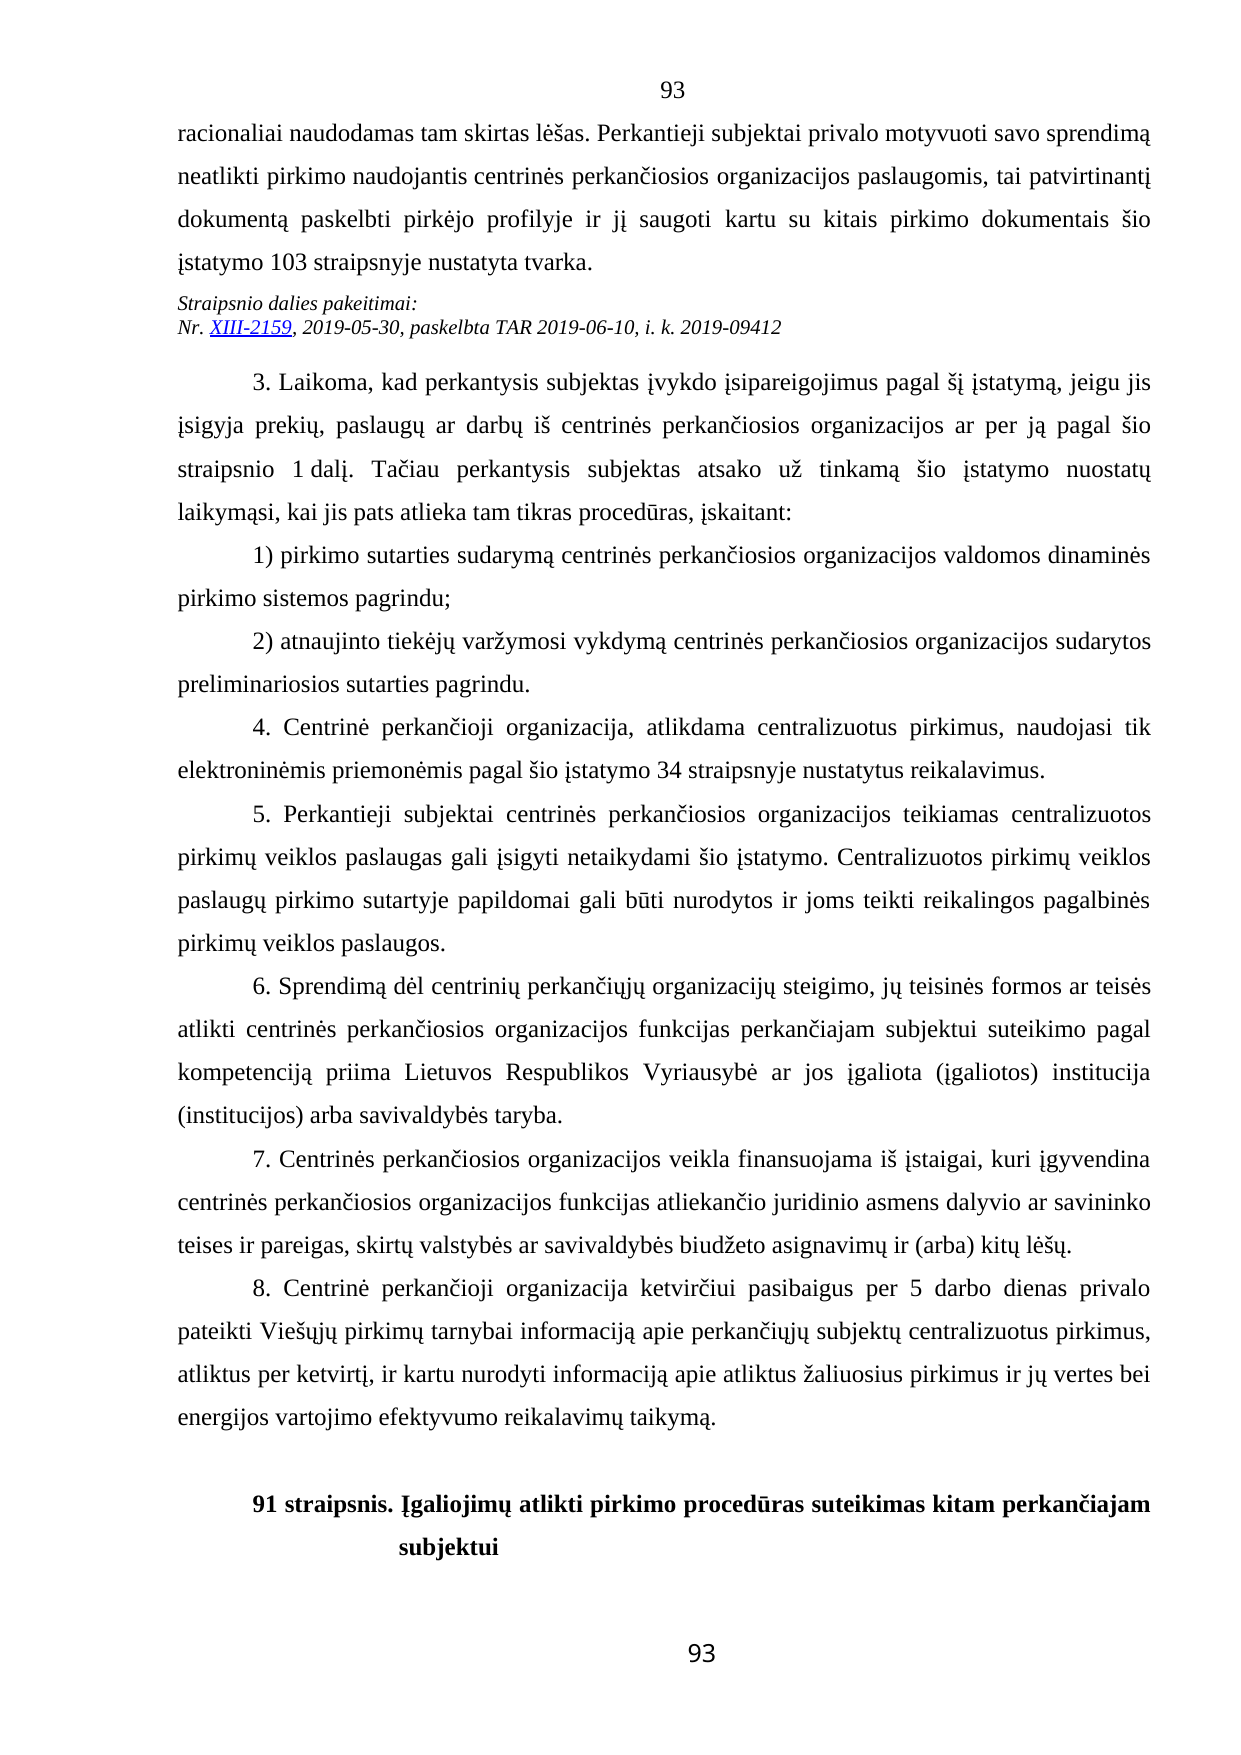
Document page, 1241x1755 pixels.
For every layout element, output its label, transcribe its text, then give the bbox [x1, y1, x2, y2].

subtitle 1) pirkimo sutarties sudarymą centrinės perkančiosios organizacijos valdomos dinaminės pirkimo sistemos pagrindu; [177, 540, 1152, 612]
text 7. Centrinės perkančiosios organizacijos veikla finansuojama iš įstaigai, kuri įgyvendina centrinės perkančiosios organizacijos funkcijas atliekančio juridinio asmens dalyvio ar savininko teises ir pareigas, skirtų valstybės ar savivaldybės biudžeto asignavimų ir (arba) kitų lėšų. [177, 1144, 1152, 1259]
subtitle 2) atnaujinto tiekėjų varžymosi vykdymą centrinės perkančiosios organizacijos sudarytos preliminariosios sutarties pagrindu. [177, 626, 1152, 698]
text 8. Centrinė perkančioji organizacija ketvirčiui pasibaigus per 5 darbo dienas privalo pateikti Viešųjų pirkimų tarnybai informaciją apie perkančiųjų subjektų centralizuotus pirkimus, atliktus per ketvirtį, ir kartu nurodyti informaciją apie atliktus žaliuosius pirkimus ir jų vertes bei energijos vartojimo efektyvumo reikalavimų taikymą. [177, 1273, 1152, 1431]
subtitle 5. Perkantieji subjektai centrinės perkančiosios organizacijos teikiamas centralizuotos pirkimų veiklos paslaugas gali įsigyti netaikydami šio įstatymo. Centralizuotos pirkimų veiklos paslaugų pirkimo sutartyje papildomai gali būti nurodytos ir joms teikti reikalingos pagalbinės pirkimų veiklos paslaugos. [177, 799, 1152, 957]
text Nr. XIII-2159, 2019-05-30, paskelbta TAR 2019-06-10, i. k. 2019-09412 [177, 315, 1152, 339]
subtitle 3. Laikoma, kad perkantysis subjektas įvykdo įsipareigojimus pagal šį įstatymą, jeigu jis įsigyja prekių, paslaugų ar darbų iš centrinės perkančiosios organizacijos ar per ją pagal šio straipsnio 1 dalį. Tačiau perkantysis subjektas atsako už tinkamą šio įstatymo nuostatų laikymąsi, kai jis pats atlieka tam tikras procedūras, įskaitant: [177, 367, 1152, 526]
text 91 straipsnis. Įgaliojimų atlikti pirkimo procedūras suteikimas kitam perkančiajam subjektui [252, 1489, 1152, 1561]
text Straipsnio dalies pakeitimai: [177, 291, 1152, 315]
subtitle 6. Sprendimą dėl centrinių perkančiųjų organizacijų steigimo, jų teisinės formos ar teisės atlikti centrinės perkančiosios organizacijos funkcijas perkančiajam subjektui suteikimo pagal kompetenciją priima Lietuvos Respublikos Vyriausybė ar jos įgaliota (įgaliotos) institucija (institucijos) arba savivaldybės taryba. [177, 971, 1152, 1129]
text racionaliai naudodamas tam skirtas lėšas. Perkantieji subjektai privalo motyvuoti savo sprendimą neatlikti pirkimo naudojantis centrinės perkančiosios organizacijos paslaugomis, tai patvirtinantį dokumentą paskelbti pirkėjo profilyje ir jį saugoti kartu su kitais pirkimo dokumentais šio įstatymo 103 straipsnyje nustatyta tvarka. [177, 118, 1152, 276]
subtitle 4. Centrinė perkančioji organizacija, atlikdama centralizuotus pirkimus, naudojasi tik elektroninėmis priemonėmis pagal šio įstatymo 34 straipsnyje nustatytus reikalavimus. [177, 712, 1152, 784]
